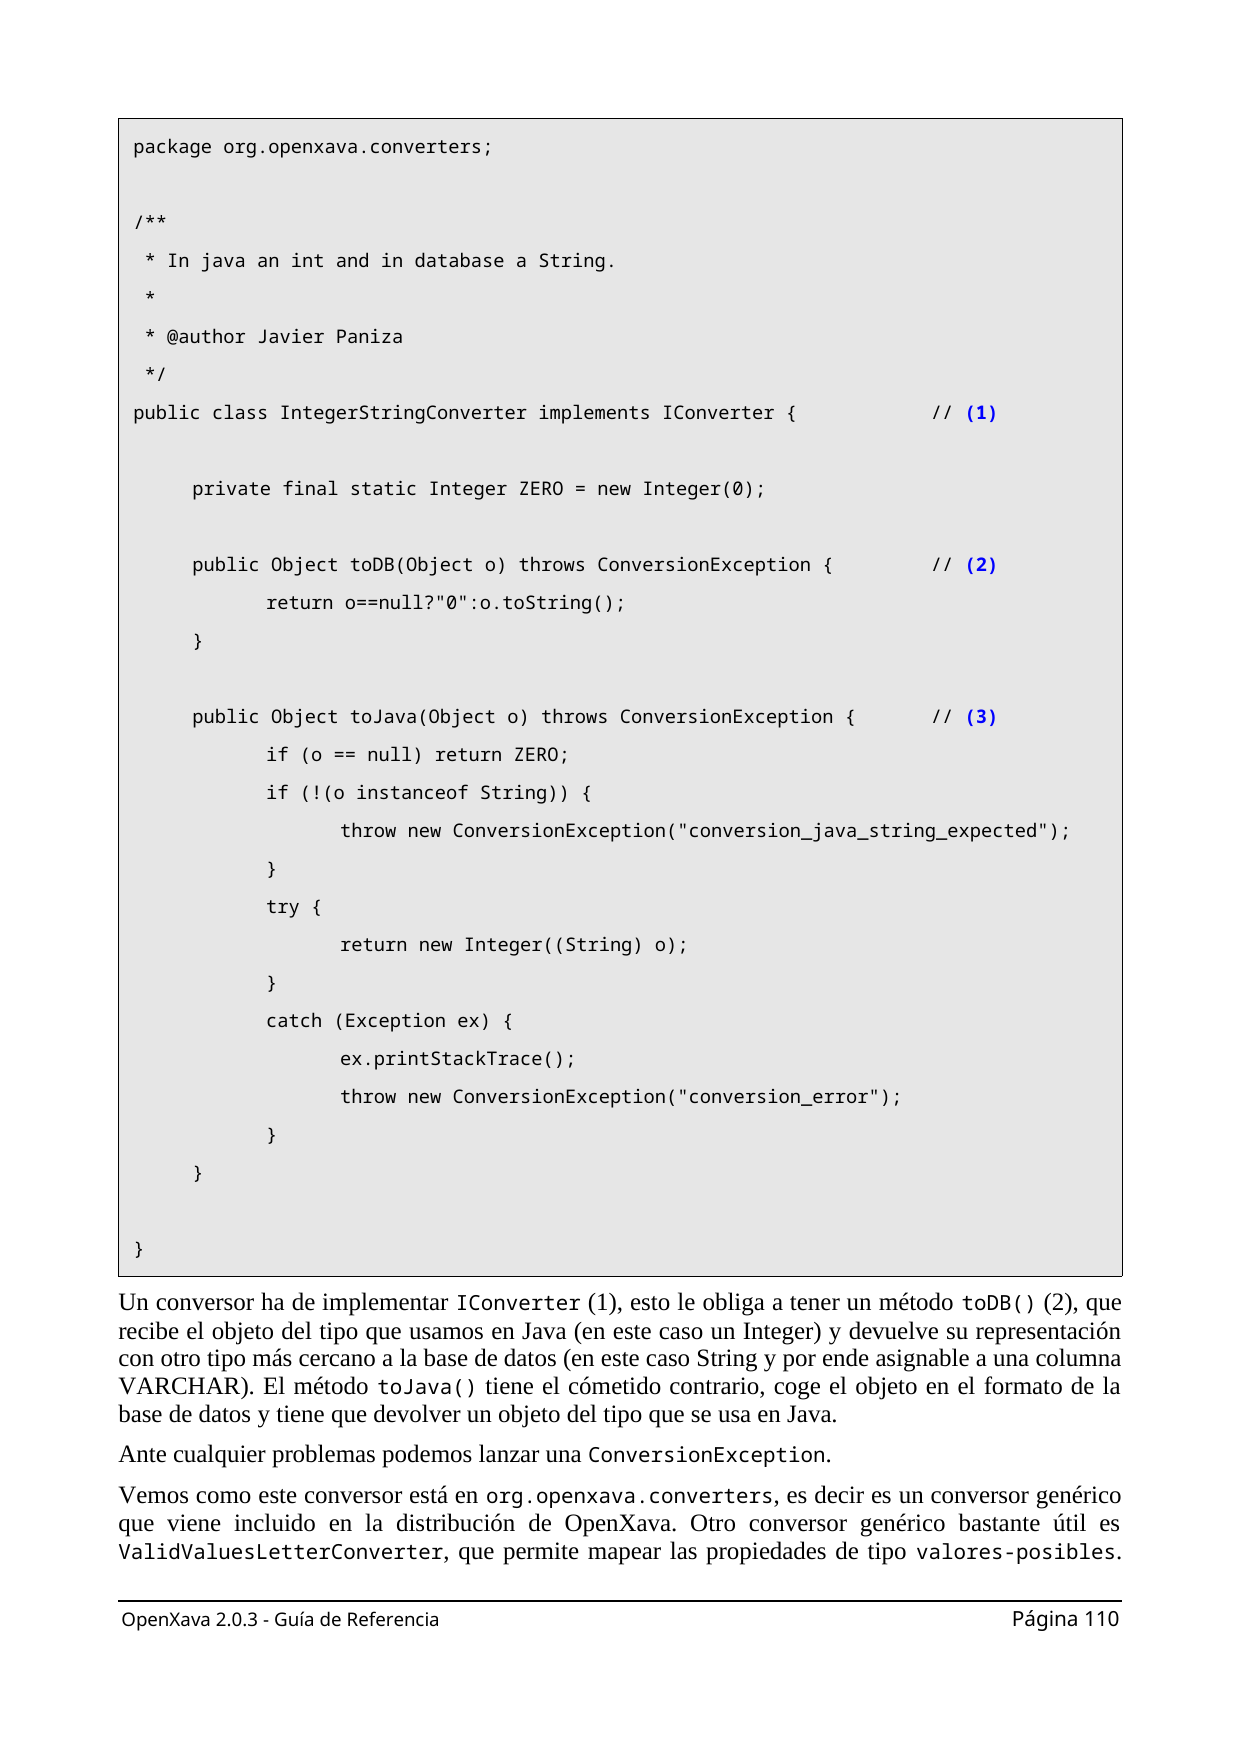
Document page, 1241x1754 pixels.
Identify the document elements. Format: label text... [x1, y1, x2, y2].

text throw new ConversionException("conversion_java_string_expected"); [119, 802, 1122, 841]
text package org.openxava.converters; [119, 119, 1122, 156]
text } [119, 612, 1122, 650]
text public class IntegerStringConverter implements IConverter { // (1) [119, 384, 1122, 422]
text return o==null?"0":o.toString(); [119, 574, 1122, 612]
text throw new ConversionException("conversion_error"); [119, 1069, 1122, 1107]
text * [119, 270, 1122, 308]
text Un conversor ha de implementar IConverter (1), esto le obliga a tener un método toDB() (2), que recibe el objeto del tipo que usamos en Java (en este caso un Integer) y devuelve su representación con otro tipo más cercano a la base de datos (en este caso String y por ende asignable a una columna VARCHAR). El método toJava() tiene el cómetido contrario, coge el objeto en el formato de la base de datos y tiene que devolver un objeto del tipo que se usa en Java. [118, 1288, 1122, 1428]
text } [119, 1107, 1122, 1145]
text Vemos como este conversor está en org.openxava.converters, es decir es un conversor genérico que viene incluido en la distribución de OpenXava. Otro conversor genérico bastante útil es ValidValuesLetterConverter, que permite mapear las propiedades de tipo valores-posibles. [118, 1481, 1122, 1566]
text */ [119, 346, 1122, 384]
text catch (Exception ex) { [119, 993, 1122, 1031]
text return new Integer((String) o); [119, 917, 1122, 954]
text } [119, 1145, 1122, 1183]
text * @author Javier Paniza [119, 308, 1122, 346]
text if (o == null) return ZERO; [119, 726, 1122, 764]
text public Object toDB(Object o) throws ConversionException { // (2) [119, 536, 1122, 574]
text Ante cualquier problemas podemos lanzar una ConversionException. [118, 1441, 1122, 1469]
text try { [119, 878, 1122, 917]
text } [119, 954, 1122, 993]
text if (!(o instanceof String)) { [119, 764, 1122, 802]
text } [119, 841, 1122, 878]
text public Object toJava(Object o) throws ConversionException { // (3) [119, 688, 1122, 726]
text ex.printStackTrace(); [119, 1031, 1122, 1069]
text } [119, 1221, 1122, 1276]
text private final static Integer ZERO = new Integer(0); [119, 460, 1122, 498]
text /** [119, 194, 1122, 232]
text * In java an int and in database a String. [119, 232, 1122, 270]
